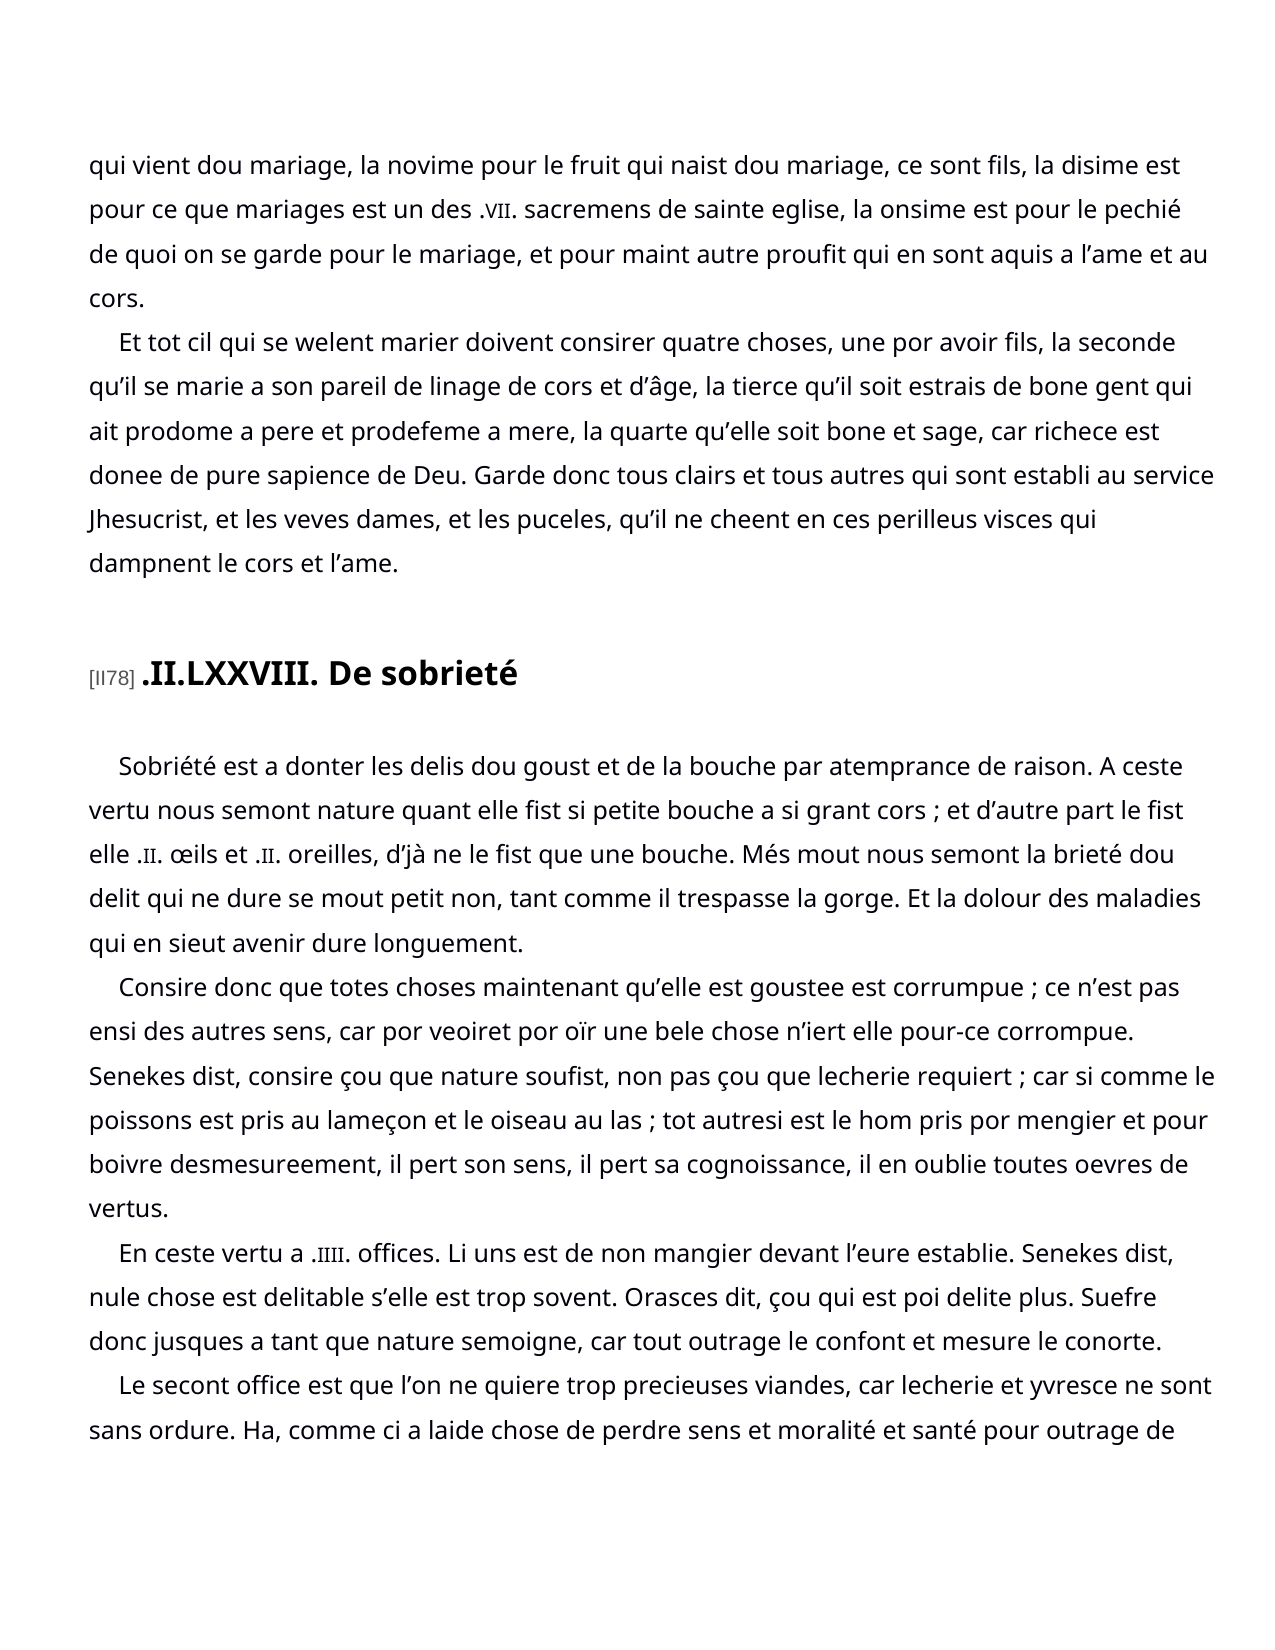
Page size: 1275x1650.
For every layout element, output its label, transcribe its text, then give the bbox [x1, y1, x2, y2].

text Consire donc que totes choses maintenant qu’elle est goustee est corrumpue ; ce n’est pas ensi des autres sens, car por veoiret por oïr une bele chose n’iert elle pour-ce corrompue. Senekes dist, consire çou que nature soufist, non pas çou que lecherie requiert ; car si comme le poissons est pris au lameçon et le oiseau au las ; tot autresi est le hom pris por mengier et pour boivre desmesureement, il pert son sens, il pert sa cognoissance, il en oublie toutes oevres de vertus. [89, 969, 1216, 1225]
text Sobriété est a donter les delis dou goust et de la bouche par atemprance de raison. A ceste vertu nous semont nature quant elle fist si petite bouche a si grant cors ; et d’autre part le fist elle .ii. œils et .ii. oreilles, d’jà ne le fist que une bouche. Més mout nous semont la brieté dou delit qui ne dure se mout petit non, tant comme il trespasse la gorge. Et la dolour des maladies qui en sieut avenir dure longuement. [89, 748, 1216, 959]
text Le secont office est que l’on ne quiere trop precieuses viandes, car lecherie et yvresce ne sont sans ordure. Ha, comme ci a laide chose de perdre sens et moralité et santé pour outrage de [89, 1368, 1216, 1446]
text Et tot cil qui se welent marier doivent consirer quatre choses, une por avoir fils, la seconde qu’il se marie a son pareil de linage de cors et d’âge, la tierce qu’il soit estrais de bone gent qui ait prodome a pere et prodefeme a mere, la quarte qu’elle soit bone et sage, car richece est donee de pure sapience de Deu. Garde donc tous clairs et tous autres qui sont establi au service Jhesucrist, et les veves dames, et les puceles, qu’il ne cheent en ces perilleus visces qui dampnent le cors et l’ame. [89, 325, 1216, 580]
text En ceste vertu a .iiii. offices. Li uns est de non mangier devant l’eure establie. Senekes dist, nule chose est delitable s’elle est trop sovent. Orasces dit, çou qui est poi delite plus. Suefre donc jusques a tant que nature semoigne, car tout outrage le confont et mesure le conorte. [89, 1235, 1216, 1358]
text qui vient dou mariage, la novime pour le fruit qui naist dou mariage, ce sont fils, la disime est pour ce que mariages est un des .vii. sacremens de sainte eglise, la onsime est pour le pechié de quoi on se garde pour le mariage, et pour maint autre proufit qui en sont aquis a l’ame et au cors. [89, 148, 1216, 314]
subtitle [II78] .II.LXXVIII. De sobrieté [89, 649, 1216, 695]
